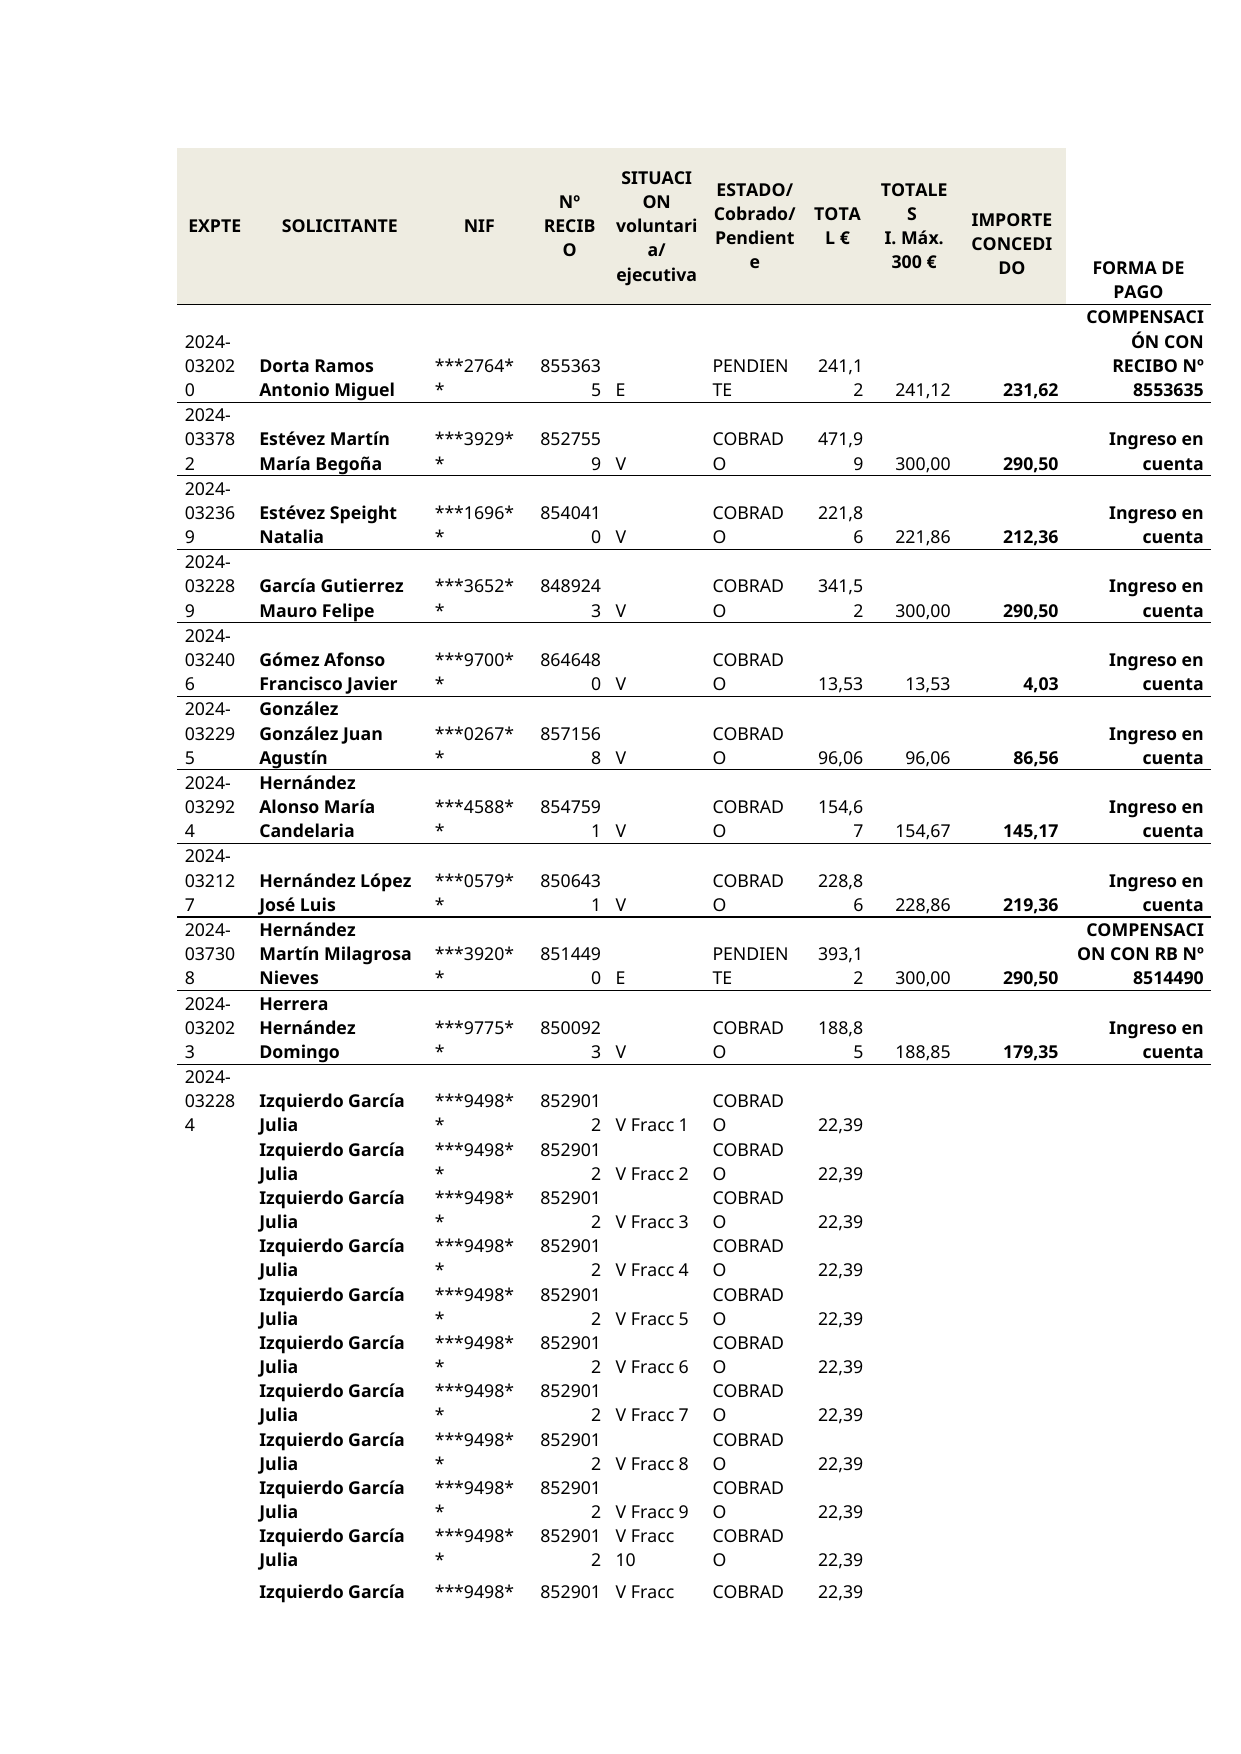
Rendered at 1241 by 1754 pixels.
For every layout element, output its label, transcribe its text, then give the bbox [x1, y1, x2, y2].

table_cell [177, 1427, 252, 1475]
table_cell 8571568 [531, 697, 608, 769]
table_cell 228,86 [804, 844, 870, 916]
table_cell 8547591 [531, 770, 608, 843]
table_cell V Fracc 8 [608, 1427, 705, 1475]
table_cell 8514490 [531, 918, 608, 990]
table_cell 471,99 [804, 403, 870, 475]
table_cell 22,39 [804, 1330, 870, 1379]
table_cell Hernández Martín Milagrosa Nieves [252, 918, 427, 990]
table_cell E [608, 305, 705, 402]
table_cell González González Juan Agustín [252, 697, 427, 769]
table_cell COMPENSACION CON RB Nº 8514490 [1066, 918, 1211, 990]
table_cell V Fracc 2 [608, 1137, 705, 1185]
table_cell V Fracc 10 [608, 1524, 705, 1572]
table_cell Hernández López José Luis [252, 844, 427, 916]
table_cell V [608, 991, 705, 1063]
table_header TOTALES I. Máx. 300 € [870, 148, 958, 304]
table_cell COBRADO [705, 1524, 804, 1572]
table_cell 22,39 [804, 1065, 870, 1137]
table_cell 13,53 [870, 623, 958, 696]
table_cell ***9498** [427, 1137, 531, 1185]
table_cell [177, 1185, 252, 1234]
table_cell 8529012 [531, 1475, 608, 1524]
table_cell [1066, 1234, 1211, 1282]
table_cell 8529012 [531, 1234, 608, 1282]
table_cell 2024-032284 [177, 1065, 252, 1137]
table_cell 8529012 [531, 1330, 608, 1379]
table_cell V Fracc 9 [608, 1475, 705, 1524]
table_cell 290,50 [958, 550, 1066, 622]
table_header FORMA DE PAGO [1066, 148, 1211, 304]
table_cell [1066, 1572, 1211, 1603]
table_cell COBRADO [705, 1379, 804, 1427]
table_cell [958, 1427, 1066, 1475]
table_cell Izquierdo García Julia [252, 1185, 427, 1234]
table_cell [1066, 1427, 1211, 1475]
table_cell [177, 1572, 252, 1603]
table_header Nº RECIBO [531, 148, 608, 304]
table_cell 22,39 [804, 1427, 870, 1475]
table_cell COBRADO [705, 1185, 804, 1234]
table_cell Izquierdo García Julia [252, 1137, 427, 1185]
table_header SOLICITANTE [252, 148, 427, 304]
table_cell [870, 1137, 958, 1185]
table_cell 8529012 [531, 1137, 608, 1185]
table_cell 22,39 [804, 1282, 870, 1330]
table_cell 300,00 [870, 918, 958, 990]
table_cell 2024-037308 [177, 918, 252, 990]
table_cell Estévez Speight Natalia [252, 476, 427, 549]
table_cell 2024-032127 [177, 844, 252, 916]
table_cell Ingreso en cuenta [1066, 991, 1211, 1063]
table_cell Izquierdo García Julia [252, 1330, 427, 1379]
table_cell Ingreso en cuenta [1066, 697, 1211, 769]
table_cell 219,36 [958, 844, 1066, 916]
table_cell [958, 1234, 1066, 1282]
table_cell 22,39 [804, 1137, 870, 1185]
table_cell 2024-032023 [177, 991, 252, 1063]
table_cell V [608, 623, 705, 696]
table_cell [177, 1379, 252, 1427]
table_cell 145,17 [958, 770, 1066, 843]
table_cell 231,62 [958, 305, 1066, 402]
table_cell COBRADO [705, 550, 804, 622]
table_cell ***9775** [427, 991, 531, 1063]
table_cell 241,12 [870, 305, 958, 402]
table_cell V [608, 770, 705, 843]
table_cell Ingreso en cuenta [1066, 550, 1211, 622]
table_cell 300,00 [870, 550, 958, 622]
table_cell Izquierdo García [252, 1572, 427, 1603]
table_cell ***9498** [427, 1475, 531, 1524]
table_cell [870, 1475, 958, 1524]
table_cell Ingreso en cuenta [1066, 770, 1211, 843]
table_cell [958, 1137, 1066, 1185]
table_cell 341,52 [804, 550, 870, 622]
table_cell ***9700** [427, 623, 531, 696]
table_cell COBRADO [705, 770, 804, 843]
table_cell 96,06 [870, 697, 958, 769]
table_cell ***9498** [427, 1427, 531, 1475]
table_cell 8529012 [531, 1185, 608, 1234]
table_cell [1066, 1379, 1211, 1427]
table_cell ***1696** [427, 476, 531, 549]
table_cell [958, 1475, 1066, 1524]
table_cell [870, 1065, 958, 1137]
table_cell [958, 1282, 1066, 1330]
table_cell 22,39 [804, 1572, 870, 1603]
table_cell [958, 1379, 1066, 1427]
table_cell [177, 1475, 252, 1524]
table_cell V Fracc 4 [608, 1234, 705, 1282]
table_cell 8646480 [531, 623, 608, 696]
table_cell 4,03 [958, 623, 1066, 696]
table_cell V Fracc 5 [608, 1282, 705, 1330]
table_cell 179,35 [958, 991, 1066, 1063]
table_cell [958, 1185, 1066, 1234]
table_cell ***9498** [427, 1379, 531, 1427]
table_cell Hernández Alonso María Candelaria [252, 770, 427, 843]
table_cell 188,85 [804, 991, 870, 1063]
table_cell COBRADO [705, 844, 804, 916]
table_cell 2024-032295 [177, 697, 252, 769]
table_cell ***9498** [427, 1185, 531, 1234]
table_cell 393,12 [804, 918, 870, 990]
table_cell 8500923 [531, 991, 608, 1063]
table_cell PENDIENTE [705, 918, 804, 990]
table_cell [1066, 1524, 1211, 1572]
table_cell ***9498* [427, 1572, 531, 1603]
table_cell Ingreso en cuenta [1066, 623, 1211, 696]
table_cell 2024-032020 [177, 305, 252, 402]
table_cell Izquierdo García Julia [252, 1282, 427, 1330]
table_cell 8489243 [531, 550, 608, 622]
table_cell V Fracc [608, 1572, 705, 1603]
table_cell [958, 1330, 1066, 1379]
table_cell V Fracc 7 [608, 1379, 705, 1427]
table_header IMPORTE CONCEDIDO [958, 148, 1066, 304]
table_cell 188,85 [870, 991, 958, 1063]
table_cell 22,39 [804, 1379, 870, 1427]
table_cell COBRADO [705, 1330, 804, 1379]
table_cell 2024-033782 [177, 403, 252, 475]
table_cell ***2764** [427, 305, 531, 402]
table_cell [870, 1330, 958, 1379]
table_cell 212,36 [958, 476, 1066, 549]
table_cell ***9498** [427, 1524, 531, 1572]
table_cell V Fracc 6 [608, 1330, 705, 1379]
table_cell García Gutierrez Mauro Felipe [252, 550, 427, 622]
table_cell ***4588** [427, 770, 531, 843]
table_cell 22,39 [804, 1524, 870, 1572]
table_cell 300,00 [870, 403, 958, 475]
table_cell Herrera Hernández Domingo [252, 991, 427, 1063]
table_cell COBRADO [705, 1137, 804, 1185]
table_cell COBRADO [705, 1065, 804, 1137]
table_cell COBRADO [705, 991, 804, 1063]
table_header ESTADO/ Cobrado/ Pendiente [705, 148, 804, 304]
table_cell Izquierdo García Julia [252, 1475, 427, 1524]
table_cell ***9498** [427, 1065, 531, 1137]
table_cell [870, 1572, 958, 1603]
table_cell Izquierdo García Julia [252, 1524, 427, 1572]
table_cell 290,50 [958, 403, 1066, 475]
table_cell Izquierdo García Julia [252, 1427, 427, 1475]
table_cell ***9498** [427, 1282, 531, 1330]
table_cell 96,06 [804, 697, 870, 769]
table_cell 8553635 [531, 305, 608, 402]
table_cell 8506431 [531, 844, 608, 916]
table_cell V Fracc 1 [608, 1065, 705, 1137]
table_cell ***0579** [427, 844, 531, 916]
table_cell COBRADO [705, 403, 804, 475]
table_cell [1066, 1137, 1211, 1185]
table_cell 8529012 [531, 1379, 608, 1427]
table_cell COBRADO [705, 623, 804, 696]
table_header EXPTE [177, 148, 252, 304]
table_cell [177, 1330, 252, 1379]
table_cell Izquierdo García Julia [252, 1065, 427, 1137]
table_cell 852901 [531, 1572, 608, 1603]
table_cell 8540410 [531, 476, 608, 549]
table_cell ***9498** [427, 1330, 531, 1379]
table_cell 22,39 [804, 1185, 870, 1234]
table_header SITUACION voluntaria/ ejecutiva [608, 148, 705, 304]
table_cell [1066, 1282, 1211, 1330]
table_cell Izquierdo García Julia [252, 1379, 427, 1427]
table_cell Ingreso en cuenta [1066, 403, 1211, 475]
table_cell [177, 1282, 252, 1330]
table_cell V [608, 550, 705, 622]
table_cell COBRADO [705, 1234, 804, 1282]
table_cell Estévez Martín María Begoña [252, 403, 427, 475]
table_cell 2024-032406 [177, 623, 252, 696]
table_cell Ingreso en cuenta [1066, 844, 1211, 916]
table_cell COBRAD [705, 1572, 804, 1603]
table_cell [870, 1524, 958, 1572]
table_cell V [608, 476, 705, 549]
table_cell ***0267** [427, 697, 531, 769]
table_cell Gómez Afonso Francisco Javier [252, 623, 427, 696]
table_cell 2024-032289 [177, 550, 252, 622]
table_cell [958, 1524, 1066, 1572]
table_cell ***9498** [427, 1234, 531, 1282]
table_cell [1066, 1185, 1211, 1234]
table_cell ***3652** [427, 550, 531, 622]
table_cell 8529012 [531, 1065, 608, 1137]
table_cell V Fracc 3 [608, 1185, 705, 1234]
table_cell [870, 1427, 958, 1475]
table_cell 228,86 [870, 844, 958, 916]
table_cell 8529012 [531, 1427, 608, 1475]
table_cell 221,86 [870, 476, 958, 549]
table_cell 154,67 [870, 770, 958, 843]
table_cell [1066, 1330, 1211, 1379]
table_cell 22,39 [804, 1475, 870, 1524]
table_cell 241,12 [804, 305, 870, 402]
table_cell [870, 1379, 958, 1427]
table_cell 2024-032924 [177, 770, 252, 843]
table_cell Izquierdo García Julia [252, 1234, 427, 1282]
table_cell 2024-032369 [177, 476, 252, 549]
table_cell 8529012 [531, 1524, 608, 1572]
table_cell 8527559 [531, 403, 608, 475]
table_cell Dorta Ramos Antonio Miguel [252, 305, 427, 402]
table_cell [870, 1234, 958, 1282]
table_cell [958, 1065, 1066, 1137]
table_cell PENDIENTE [705, 305, 804, 402]
table_cell COBRADO [705, 1427, 804, 1475]
table_cell COBRADO [705, 476, 804, 549]
table_cell [958, 1572, 1066, 1603]
table_cell E [608, 918, 705, 990]
table_cell V [608, 697, 705, 769]
table_cell [870, 1185, 958, 1234]
table_header TOTAL € [804, 148, 870, 304]
table_cell 154,67 [804, 770, 870, 843]
table_cell COBRADO [705, 697, 804, 769]
table_cell [1066, 1475, 1211, 1524]
table_cell [177, 1137, 252, 1185]
table_cell Ingreso en cuenta [1066, 476, 1211, 549]
table_cell COBRADO [705, 1475, 804, 1524]
table_cell 221,86 [804, 476, 870, 549]
table_cell [1066, 1065, 1211, 1137]
table_cell ***3929** [427, 403, 531, 475]
table_cell [177, 1524, 252, 1572]
table_cell 22,39 [804, 1234, 870, 1282]
table_cell V [608, 403, 705, 475]
table_cell V [608, 844, 705, 916]
table_cell COMPENSACIÓN CON RECIBO Nº 8553635 [1066, 305, 1211, 402]
table_cell 13,53 [804, 623, 870, 696]
table_cell COBRADO [705, 1282, 804, 1330]
table_cell 8529012 [531, 1282, 608, 1330]
table_cell [870, 1282, 958, 1330]
table_cell [177, 1234, 252, 1282]
table_cell ***3920** [427, 918, 531, 990]
table_header NIF [427, 148, 531, 304]
table_cell 290,50 [958, 918, 1066, 990]
table_cell 86,56 [958, 697, 1066, 769]
